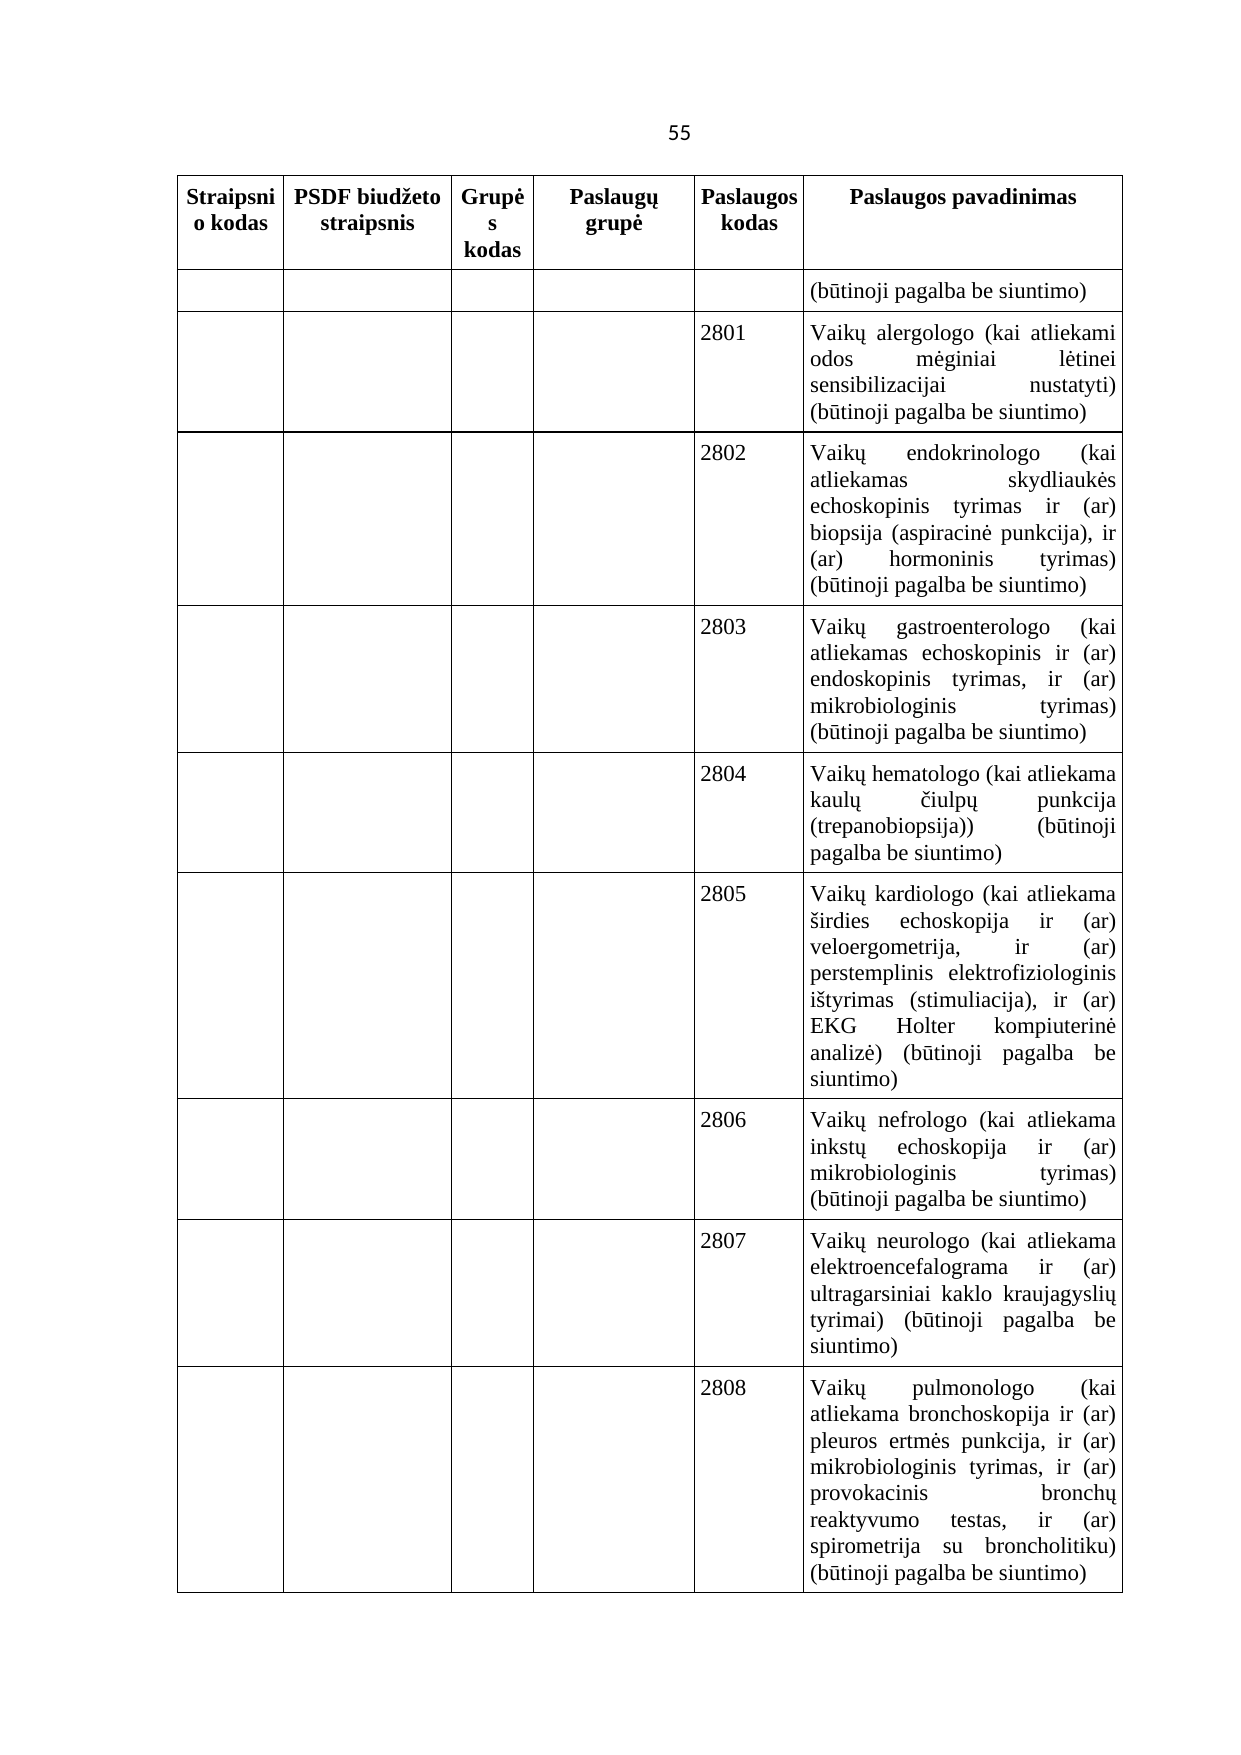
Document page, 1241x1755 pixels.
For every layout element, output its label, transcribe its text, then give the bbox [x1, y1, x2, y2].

table_cell 2807 [695, 1220, 803, 1366]
table_cell [534, 1099, 694, 1219]
table_cell Vaikų pulmonologo (kai atliekama bronchoskopija ir (ar) pleuros ertmės punkcija, ir (ar) mikrobiologinis tyrimas, ir (ar) provokacinis bronchų reaktyvumo testas, ir (ar) spirometrija su broncholitiku) (būtinoji pagalba be siuntimo) [804, 1367, 1122, 1592]
table_cell 2802 [695, 433, 803, 605]
table_header PSDF biudžeto straipsnis [284, 176, 451, 269]
table_cell [284, 873, 451, 1098]
table_cell [452, 1367, 533, 1592]
table_cell [534, 1367, 694, 1592]
table_cell 2804 [695, 753, 803, 872]
table_cell Vaikų nefrologo (kai atliekama inkstų echoskopija ir (ar) mikrobiologinis tyrimas) (būtinoji pagalba be siuntimo) [804, 1099, 1122, 1219]
table_cell [284, 606, 451, 752]
table_cell [534, 433, 694, 605]
table_header Paslaugos kodas [695, 176, 803, 269]
table_cell [284, 433, 451, 605]
table_cell [178, 270, 283, 311]
table_cell Vaikų endokrinologo (kai atliekamas skydliaukės echoskopinis tyrimas ir (ar) biopsija (aspiracinė punkcija), ir (ar) hormoninis tyrimas) (būtinoji pagalba be siuntimo) [804, 433, 1122, 605]
table_cell [178, 1220, 283, 1366]
table_cell [452, 270, 533, 311]
table_cell (būtinoji pagalba be siuntimo) [804, 270, 1122, 311]
table_cell [534, 312, 694, 431]
table_cell [178, 873, 283, 1098]
table_header Grupės kodas [452, 176, 533, 269]
table_cell 2806 [695, 1099, 803, 1219]
table_cell [452, 1220, 533, 1366]
table_cell 2805 [695, 873, 803, 1098]
table_cell [534, 753, 694, 872]
table_cell [534, 873, 694, 1098]
table_cell [284, 270, 451, 311]
table_cell Vaikų alergologo (kai atliekami odos mėginiai lėtinei sensibilizacijai nustatyti) (būtinoji pagalba be siuntimo) [804, 312, 1122, 431]
table_cell [284, 1220, 451, 1366]
table_cell [178, 433, 283, 605]
table_cell [452, 873, 533, 1098]
table_cell [452, 1099, 533, 1219]
table_cell [534, 270, 694, 311]
table_cell [284, 753, 451, 872]
table_cell [178, 1099, 283, 1219]
table_cell [695, 270, 803, 311]
table_header Paslaugų grupė [534, 176, 694, 269]
table_cell [178, 312, 283, 431]
table_cell [452, 606, 533, 752]
table_cell [534, 606, 694, 752]
table_cell [178, 753, 283, 872]
table_cell [534, 1220, 694, 1366]
table_cell Vaikų hematologo (kai atliekama kaulų čiulpų punkcija (trepanobiopsija)) (būtinoji pagalba be siuntimo) [804, 753, 1122, 872]
table_cell [284, 312, 451, 431]
table_cell 2803 [695, 606, 803, 752]
table_cell [178, 606, 283, 752]
table_header Straipsnio kodas [178, 176, 283, 269]
table_header Paslaugos pavadinimas [804, 176, 1122, 269]
table_cell [452, 433, 533, 605]
table_cell [452, 312, 533, 431]
table_cell [178, 1367, 283, 1592]
table_cell Vaikų kardiologo (kai atliekama širdies echoskopija ir (ar) veloergometrija, ir (ar) perstemplinis elektrofiziologinis ištyrimas (stimuliacija), ir (ar) EKG Holter kompiuterinė analizė) (būtinoji pagalba be siuntimo) [804, 873, 1122, 1098]
table_cell [284, 1099, 451, 1219]
table_cell [284, 1367, 451, 1592]
table_cell 2801 [695, 312, 803, 431]
table_cell 2808 [695, 1367, 803, 1592]
table_cell Vaikų neurologo (kai atliekama elektroencefalograma ir (ar) ultragarsiniai kaklo kraujagyslių tyrimai) (būtinoji pagalba be siuntimo) [804, 1220, 1122, 1366]
table_cell [452, 753, 533, 872]
table_cell Vaikų gastroenterologo (kai atliekamas echoskopinis ir (ar) endoskopinis tyrimas, ir (ar) mikrobiologinis tyrimas) (būtinoji pagalba be siuntimo) [804, 606, 1122, 752]
